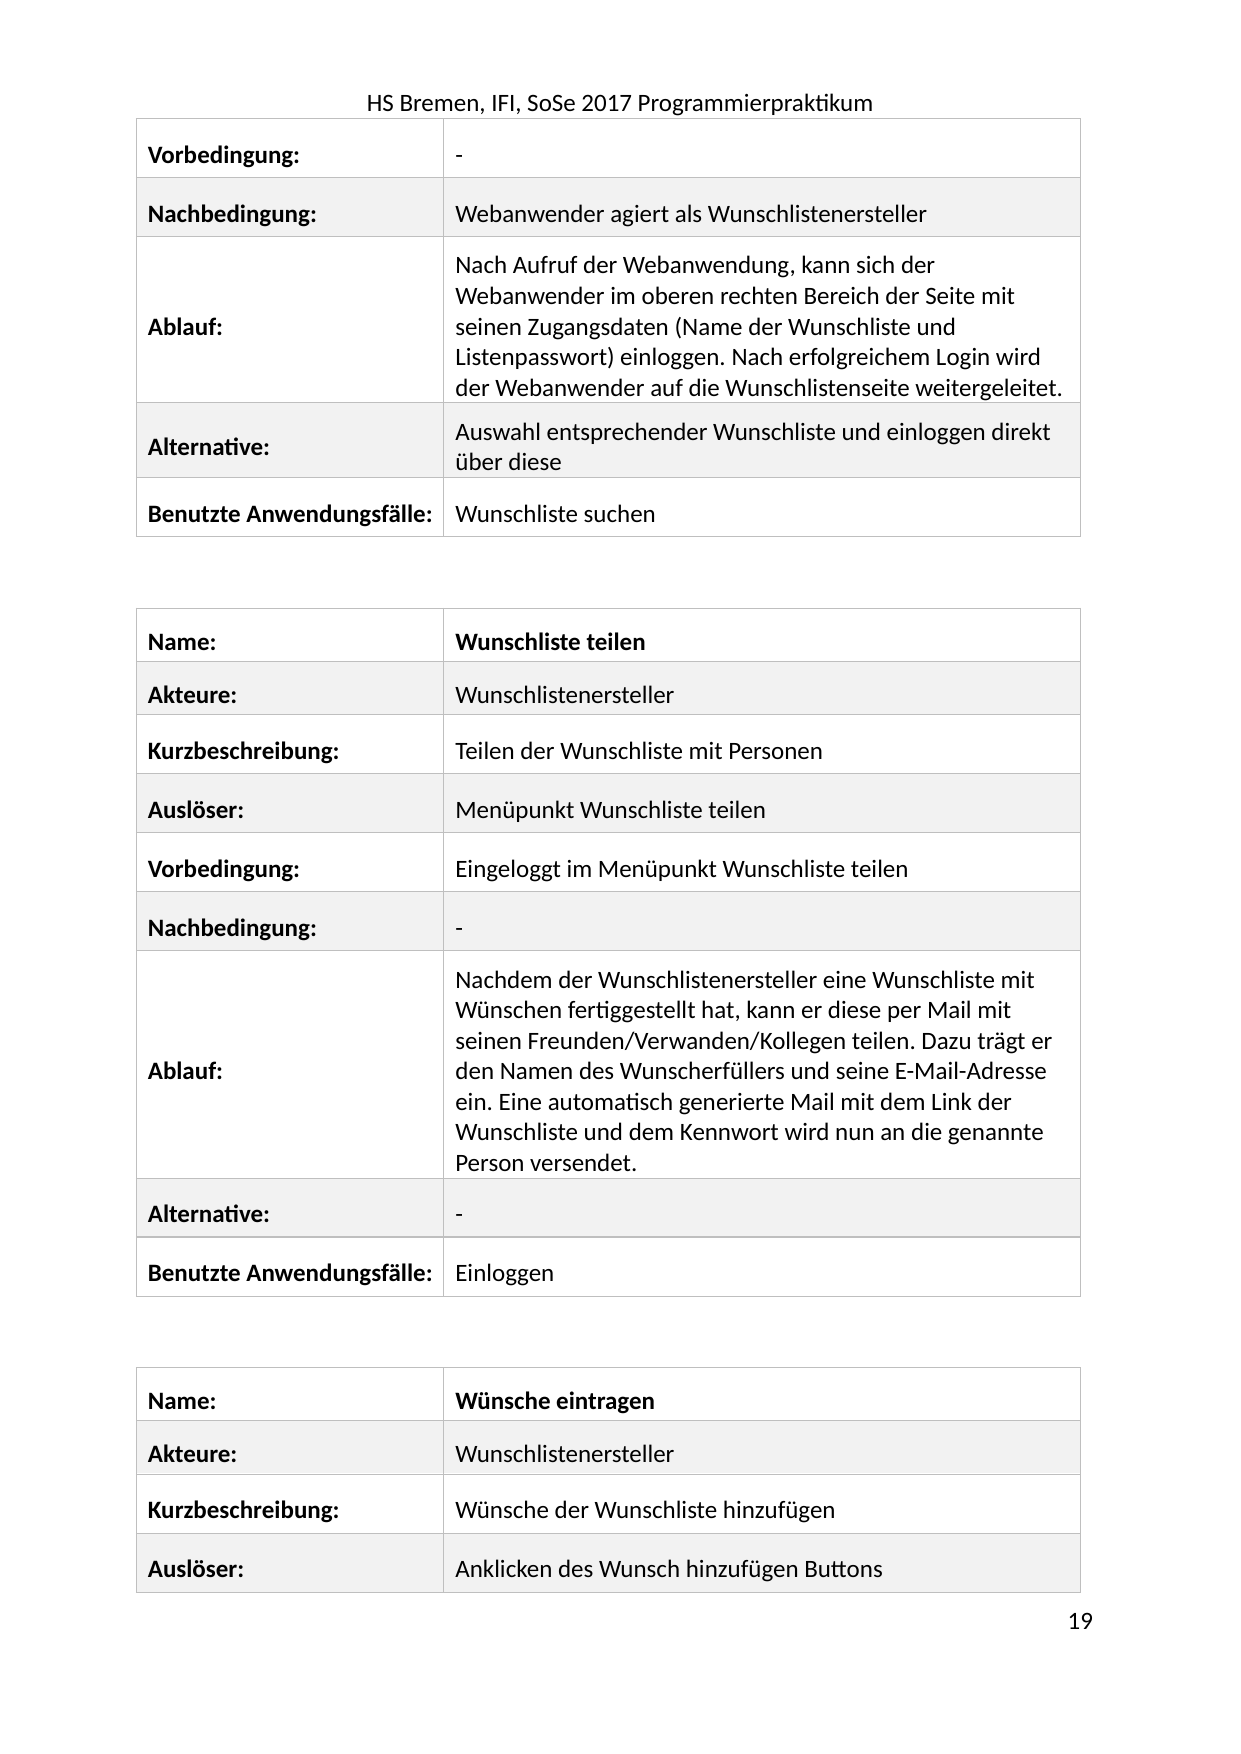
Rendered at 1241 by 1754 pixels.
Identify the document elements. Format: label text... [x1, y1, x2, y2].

table_cell Auslöser: [137, 1534, 443, 1592]
table_cell Einloggen [444, 1238, 1080, 1296]
table_cell Nachdem der Wunschlistenersteller eine Wunschliste mit Wünschen fertiggestellt hat, kann er diese per Mail mit seinen Freunden/Verwanden/Kollegen teilen. Dazu trägt er den Namen des Wunscherfüllers und seine E-Mail-Adresse ein. Eine automatisch generierte Mail mit dem Link der Wunschliste und dem Kennwort wird nun an die genannte Person versendet. [444, 951, 1080, 1177]
table_cell - [444, 892, 1080, 950]
table_cell Wunschlistenersteller [444, 662, 1080, 714]
table_cell Ablauf: [137, 237, 443, 402]
table_header Name: [137, 1368, 443, 1420]
table_header Wunschliste teilen [444, 609, 1080, 661]
table_cell Akteure: [137, 662, 443, 714]
table_cell Kurzbeschreibung: [137, 715, 443, 773]
table_cell - [444, 1179, 1080, 1236]
table_cell Benutzte Anwendungsfälle: [137, 478, 443, 536]
table_cell Vorbedingung: [137, 833, 443, 891]
table_cell Wünsche der Wunschliste hinzufügen [444, 1475, 1080, 1533]
table_cell Nach Aufruf der Webanwendung, kann sich der Webanwender im oberen rechten Bereich der Seite mit seinen Zugangsdaten (Name der Wunschliste und Listenpasswort) einloggen. Nach erfolgreichem Login wird der Webanwender auf die Wunschlistenseite weitergeleitet. [444, 237, 1080, 402]
table_cell Ablauf: [137, 951, 443, 1177]
table_cell Auswahl entsprechender Wunschliste und einloggen direkt über diese [444, 403, 1080, 477]
table_cell Nachbedingung: [137, 178, 443, 236]
table_cell Anklicken des Wunsch hinzufügen Buttons [444, 1534, 1080, 1592]
table_header Name: [137, 609, 443, 661]
table_header Wünsche eintragen [444, 1368, 1080, 1420]
table_cell Vorbedingung: [137, 119, 443, 177]
table_cell Alternative: [137, 403, 443, 477]
table_cell Wunschlistenersteller [444, 1421, 1080, 1473]
table_cell Kurzbeschreibung: [137, 1475, 443, 1533]
table_cell Benutzte Anwendungsfälle: [137, 1238, 443, 1296]
table_cell Menüpunkt Wunschliste teilen [444, 774, 1080, 832]
table_cell Wunschliste suchen [444, 478, 1080, 536]
table_cell Eingeloggt im Menüpunkt Wunschliste teilen [444, 833, 1080, 891]
table_cell Teilen der Wunschliste mit Personen [444, 715, 1080, 773]
table_cell - [444, 119, 1080, 177]
table_cell Akteure: [137, 1421, 443, 1473]
table_cell Auslöser: [137, 774, 443, 832]
table_cell Alternative: [137, 1179, 443, 1236]
table_cell Webanwender agiert als Wunschlistenersteller [444, 178, 1080, 236]
table_cell Nachbedingung: [137, 892, 443, 950]
